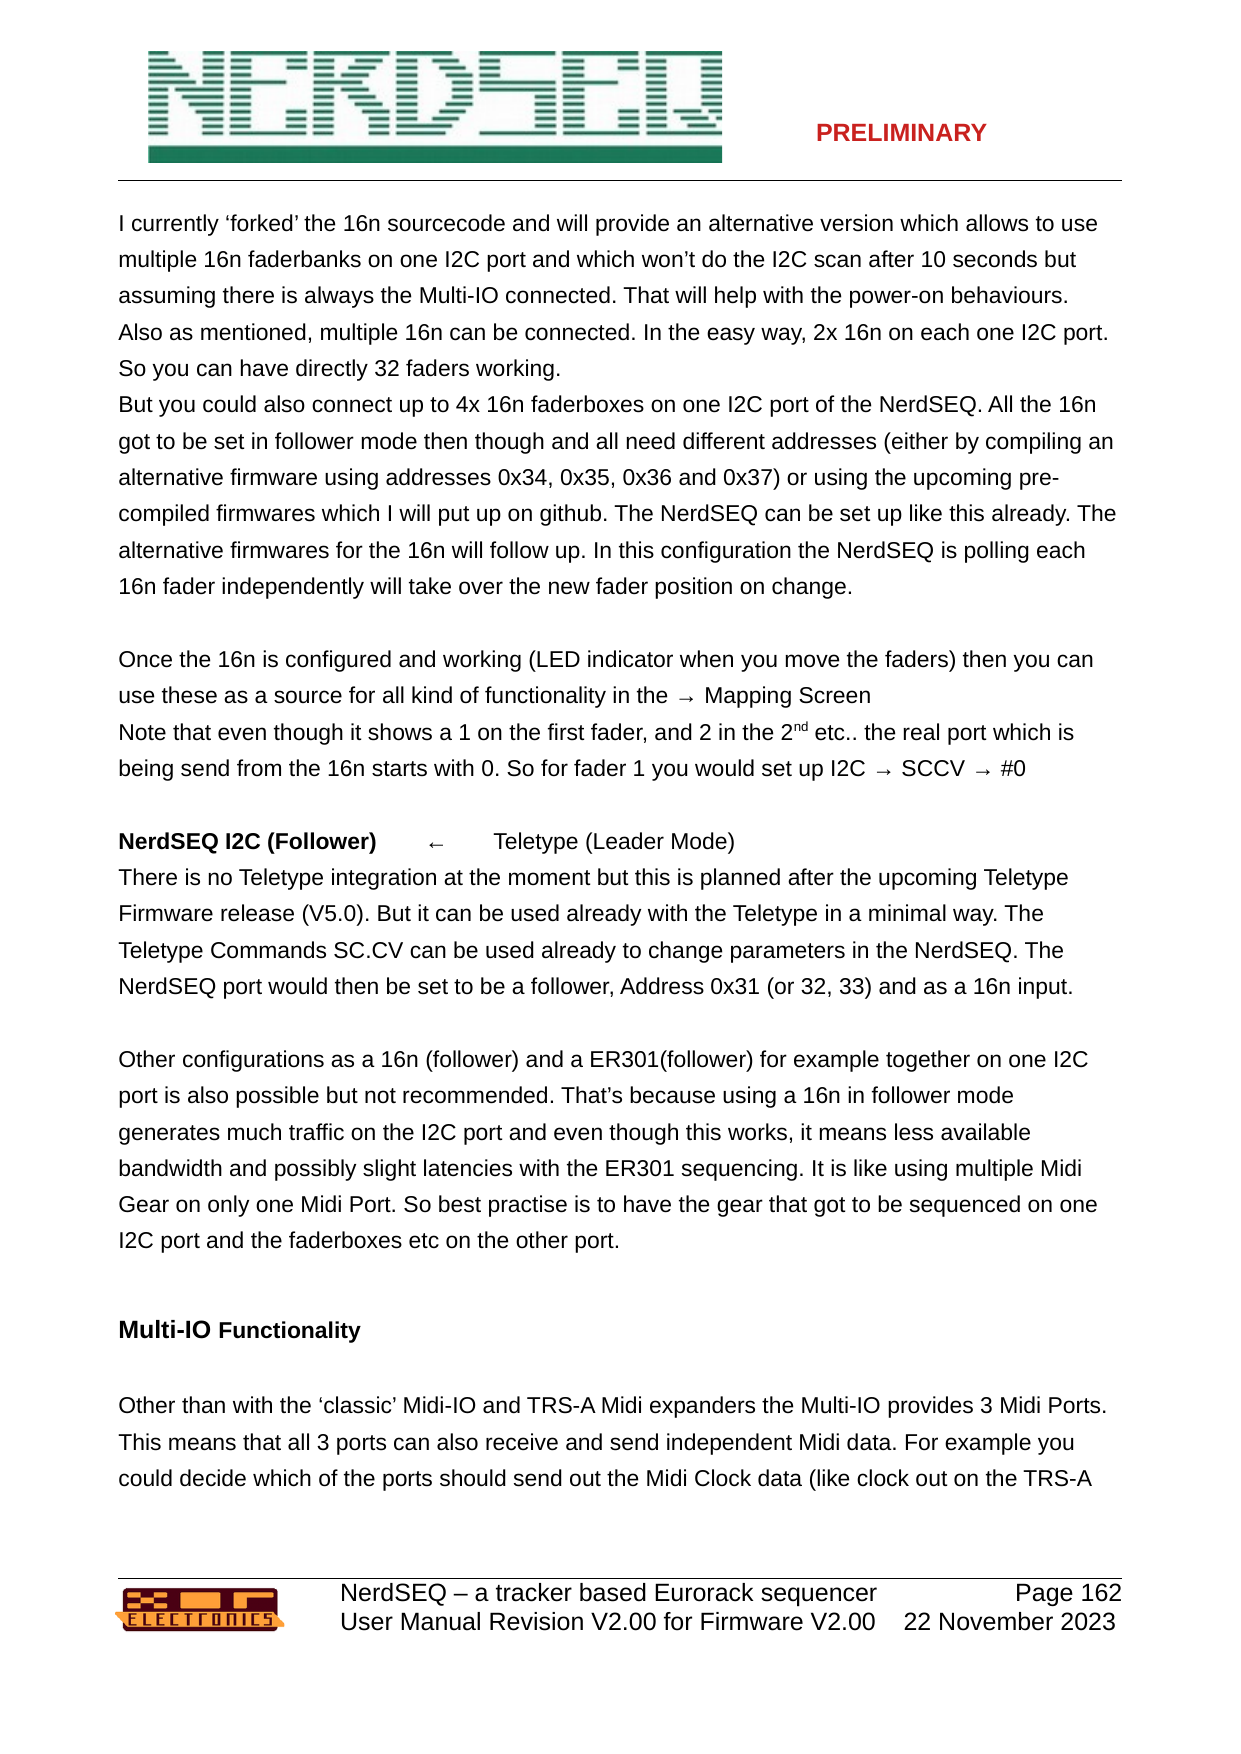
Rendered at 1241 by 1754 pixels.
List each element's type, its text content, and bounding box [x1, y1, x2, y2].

picture [115, 1584, 285, 1634]
text Note that even though it shows a 1 on the first fader, and 2 in the 2nd etc.. the real port which is being send from the 16n starts with 0. So for fader 1 you would set up I2C → SCCV → #0 [118, 718, 1122, 781]
text I currently ‘forked’ the 16n sourcecode and will provide an alternative version which allows to use multiple 16n faderbanks on one I2C port and which won’t do the I2C scan after 10 seconds but assuming there is always the Multi-IO connected. That will help with the power-on behaviours. Also as mentioned, multiple 16n can be connected. In the easy way, 2x 16n on each one I2C port. So you can have directly 32 faders working. [118, 209, 1122, 381]
text But you could also connect up to 4x 16n faderboxes on one I2C port of the NerdSEQ. All the 16n got to be set in follower mode then though and all need different addresses (either by compiling an alternative firmware using addresses 0x34, 0x35, 0x36 and 0x37) or using the upcoming pre-compiled firmwares which I will put up on github. The NerdSEQ can be set up like this already. The alternative firmwares for the 16n will follow up. In this configuration the NerdSEQ is polling each 16n fader independently will take over the new fader position on change. [118, 391, 1122, 599]
text Other than with the ‘classic’ Midi-IO and TRS-A Midi expanders the Multi-IO provides 3 Midi Ports. This means that all 3 ports can also receive and send independent Midi data. For example you could decide which of the ports should send out the Midi Clock data (like clock out on the TRS-A [118, 1392, 1122, 1491]
picture [148, 51, 723, 163]
subtitle Multi-IO Functionality [118, 1315, 1122, 1343]
text Once the 16n is configured and working (LED indicator when you move the faders) then you can use these as a source for all kind of functionality in the → Mapping Screen [118, 646, 1122, 708]
text NerdSEQ I2C (Follower) ← Teletype (Leader Mode) [118, 828, 1122, 854]
text There is no Teletype integration at the moment but this is planned after the upcoming Teletype Firmware release (V5.0). But it can be used already with the Teletype in a minimal way. The Teletype Commands SC.CV can be used already to change parameters in the NerdSEQ. The NerdSEQ port would then be set to be a follower, Address 0x31 (or 32, 33) and as a 16n input. [118, 864, 1122, 999]
text Other configurations as a 16n (follower) and a ER301(follower) for example together on one I2C port is also possible but not recommended. That’s because using a 16n in follower mode generates much traffic on the I2C port and even though this works, it means less available bandwidth and possibly slight latencies with the ER301 sequencing. It is like using multiple Midi Gear on only one Midi Port. So best practise is to have the gear that got to be sequenced on one I2C port and the faderboxes etc on the other port. [118, 1046, 1122, 1254]
